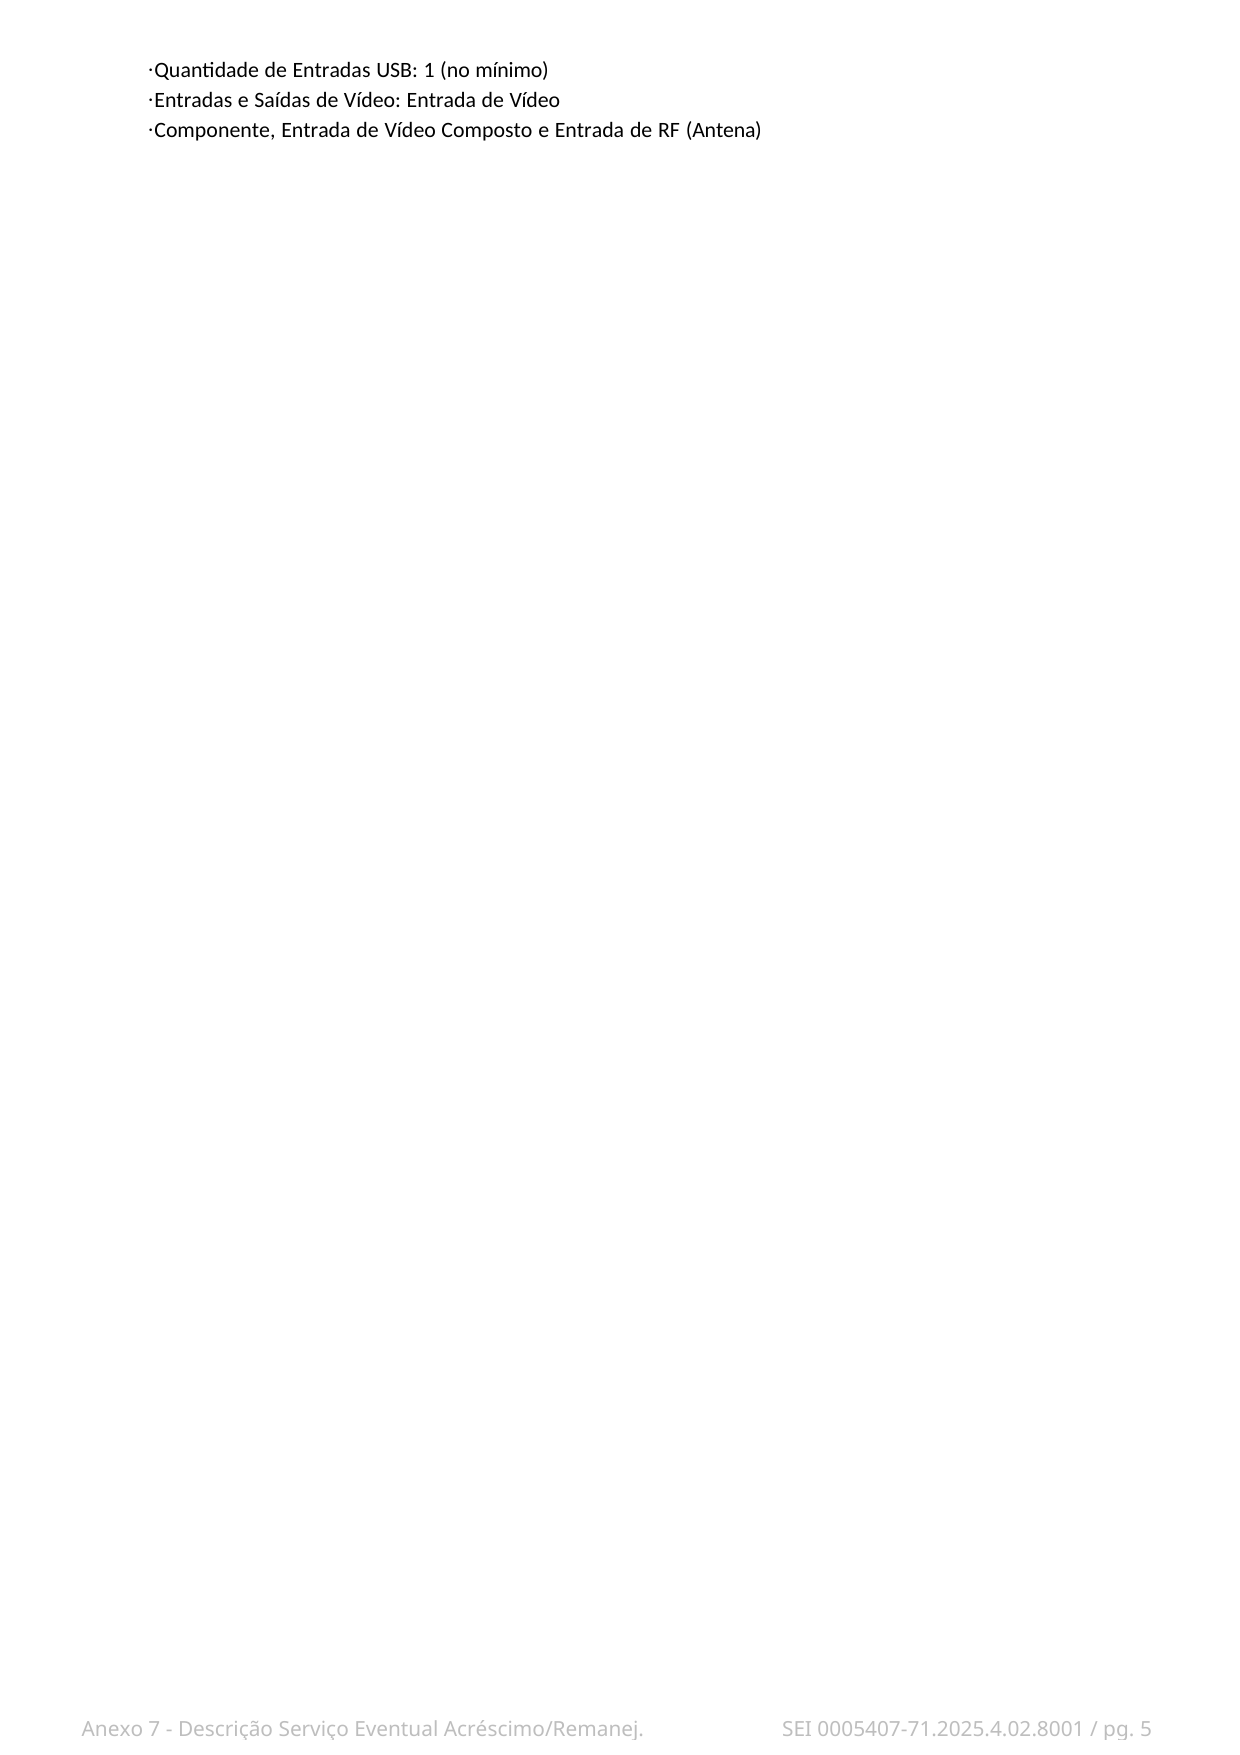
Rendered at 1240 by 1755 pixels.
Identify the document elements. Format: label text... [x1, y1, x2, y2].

text ·Entradas e Saídas de Vídeo: Entrada de Vídeo [147, 86, 1181, 113]
text ·Quantidade de Entradas USB: 1 (no mínimo) [147, 56, 1181, 83]
text ·Componente, Entrada de Vídeo Composto e Entrada de RF (Antena) [147, 116, 1181, 143]
